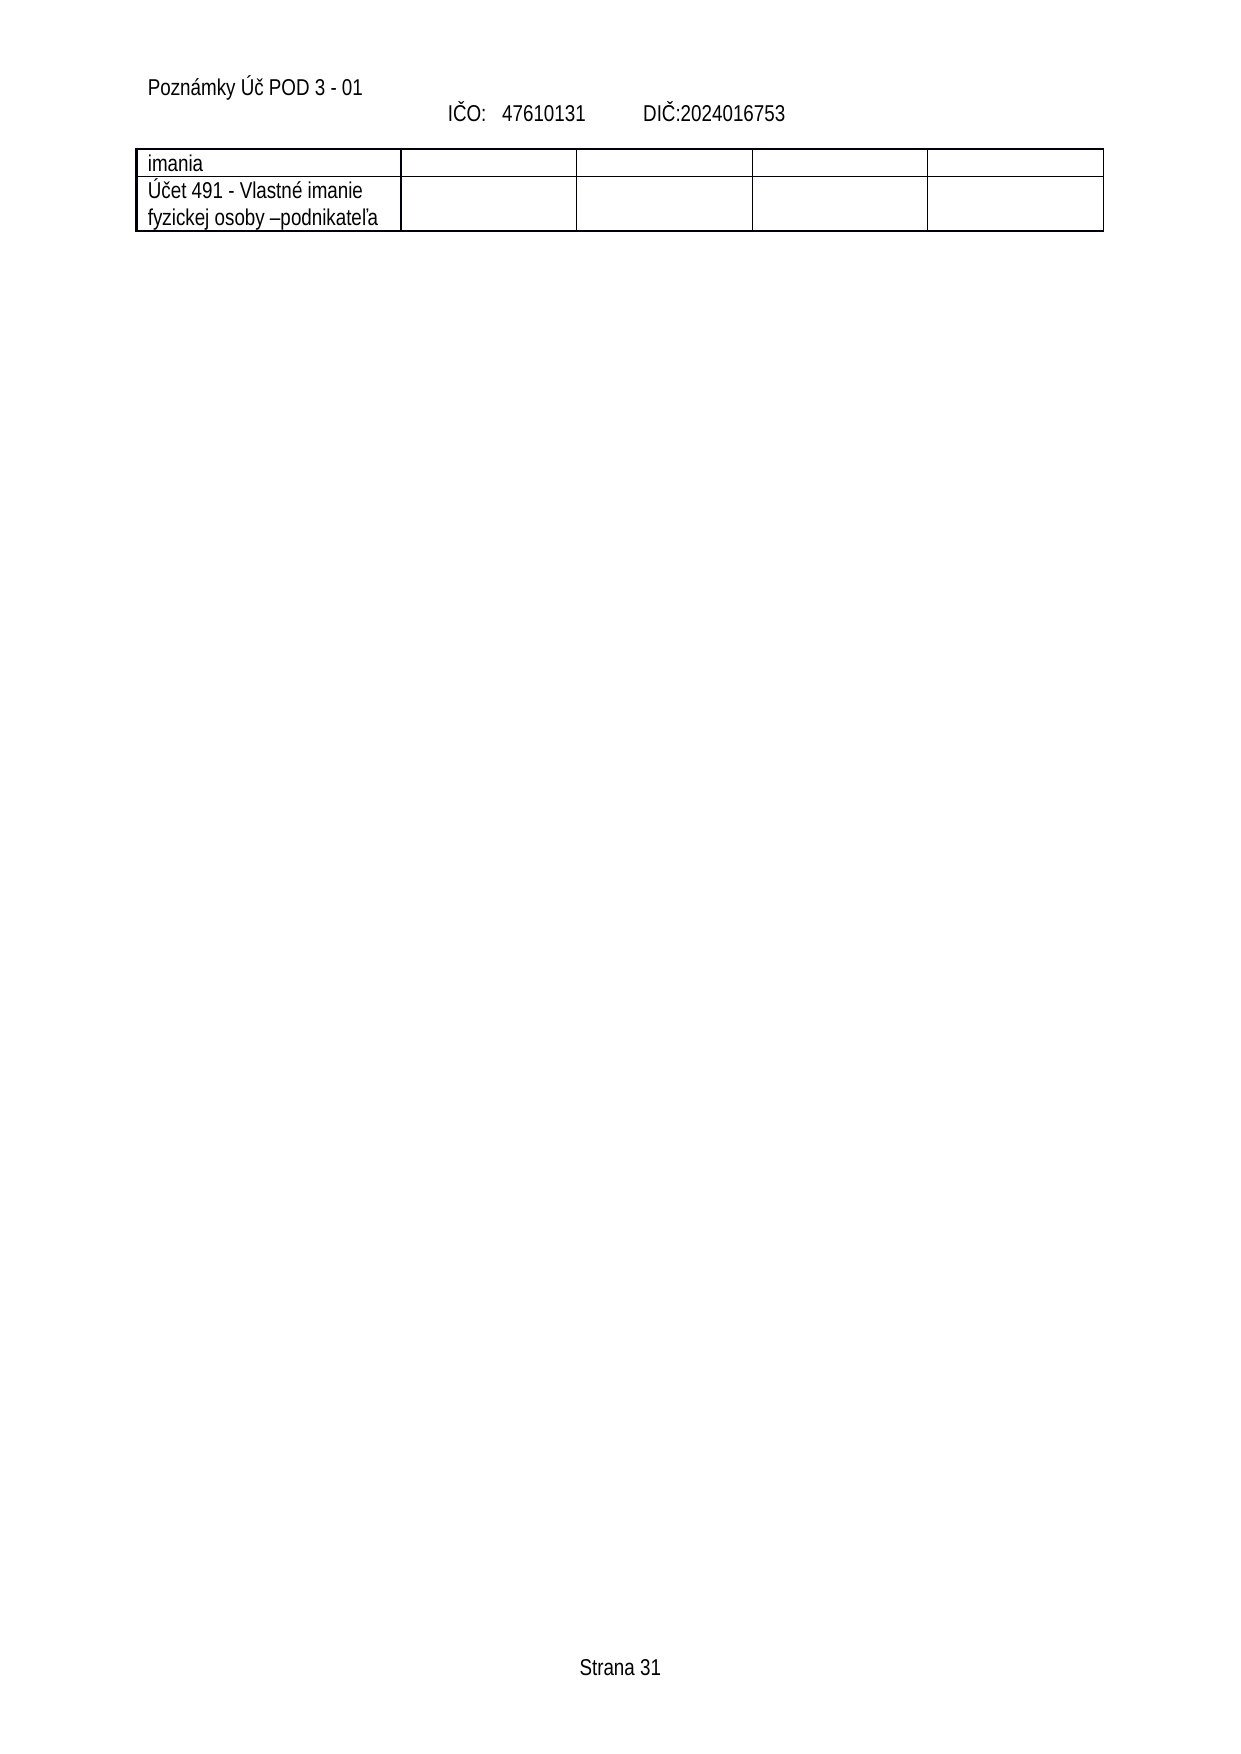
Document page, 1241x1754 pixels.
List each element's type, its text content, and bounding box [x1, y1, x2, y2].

table_cell [928, 150, 1103, 176]
table_cell Účet 491 - Vlastné imanie fyzickej osoby –podnikateľa [138, 177, 400, 230]
table_cell [402, 150, 576, 176]
table_cell [577, 177, 752, 230]
table_cell [753, 177, 927, 230]
table_cell [402, 177, 576, 230]
table_cell imania [138, 150, 400, 176]
table_cell [753, 150, 927, 176]
table_cell [577, 150, 752, 176]
table_cell [928, 177, 1103, 230]
